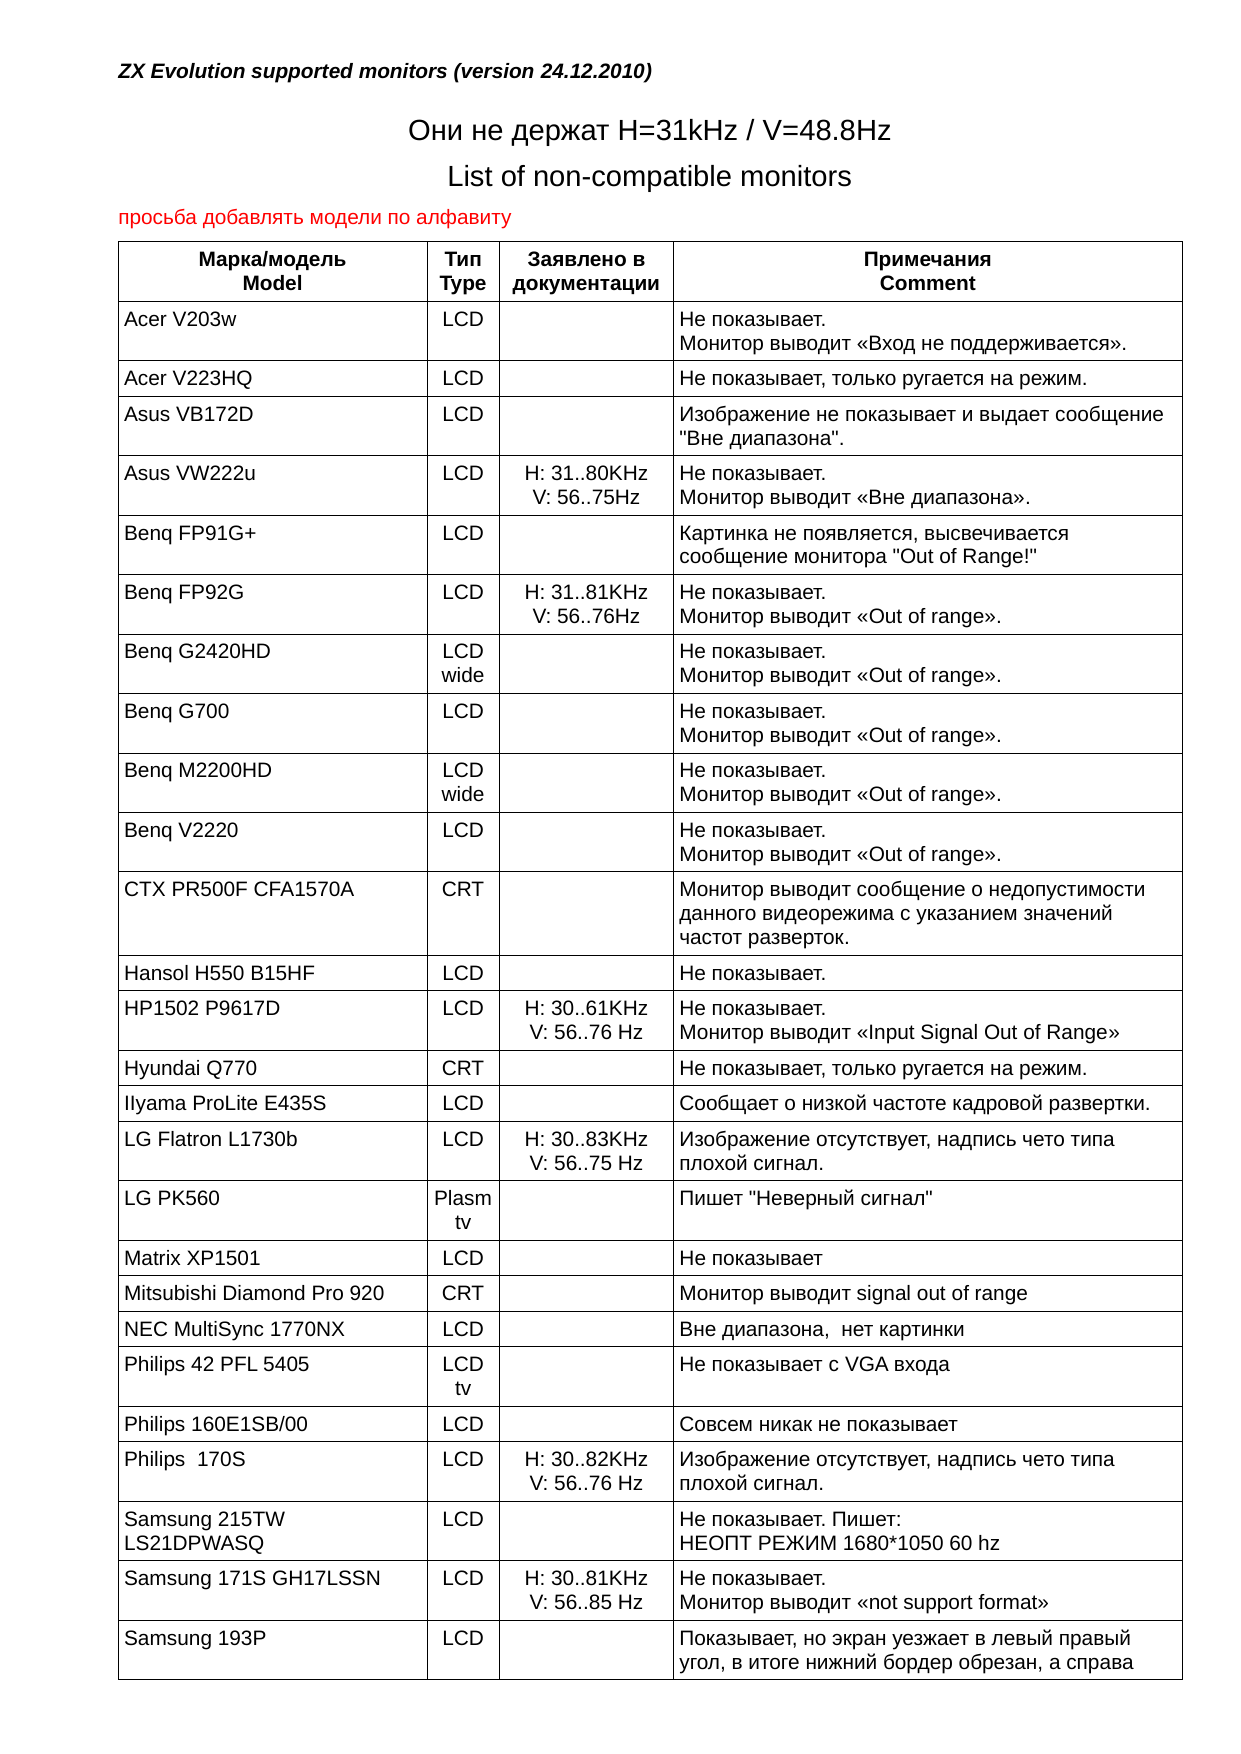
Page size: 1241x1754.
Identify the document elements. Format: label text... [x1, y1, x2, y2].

table_cell Mitsubishi Diamond Pro 920 [119, 1276, 427, 1311]
table_cell CRT [428, 872, 499, 955]
table_cell [500, 1051, 673, 1085]
table_cell Не показывает. Монитор выводит «Out of range». [674, 575, 1182, 633]
table_cell Изображение отсутствует, надпись чето типа плохой сигнал. [674, 1442, 1182, 1501]
table_cell LCD wide [428, 754, 499, 812]
table_cell LCD [428, 1312, 499, 1346]
table_cell Не показывает. Монитор выводит «Input Signal Out of Range» [674, 991, 1182, 1050]
table_cell [500, 1276, 673, 1311]
table_cell Samsung 171S GH17LSSN [119, 1561, 427, 1620]
table_cell Benq G700 [119, 694, 427, 752]
table_cell LCD [428, 1241, 499, 1275]
table_cell [500, 397, 673, 455]
table_cell H: 30..83KHz V: 56..75 Hz [500, 1122, 673, 1180]
table_cell LCD [428, 302, 499, 360]
table_cell Mонитор выводит сообщение о недопустимости данного видеорежима с указанием значений частот разверток. [674, 872, 1182, 955]
table_cell H: 31..81KHz V: 56..76Hz [500, 575, 673, 633]
table_cell Cовсем никак не показывает [674, 1407, 1182, 1441]
table_cell Acer V223HQ [119, 361, 427, 396]
table_cell Не показывает. Монитор выводит «Out of range». [674, 694, 1182, 752]
table_cell Не показывает. Монитор выводит «Out of range». [674, 813, 1182, 871]
table_cell [500, 1502, 673, 1560]
table_cell CTX PR500F CFA1570A [119, 872, 427, 955]
text просьба добавлять модели по алфавиту [118, 204, 1181, 228]
table_cell Пишет "Неверный сигнал" [674, 1181, 1182, 1240]
table_cell Не показывает. Пишет: НЕОПТ РЕЖИМ 1680*1050 60 hz [674, 1502, 1182, 1560]
table_cell Не показывает. Монитор выводит «Out of range». [674, 754, 1182, 812]
table_cell Монитор выводит signal out of range [674, 1276, 1182, 1311]
table_cell [500, 694, 673, 752]
table_cell Benq V2220 [119, 813, 427, 871]
table_cell CRT [428, 1276, 499, 1311]
table_cell Не показывает. Монитор выводит «Вне диапазона». [674, 456, 1182, 514]
table_cell [500, 1407, 673, 1441]
table_cell LCD [428, 361, 499, 396]
text List of non-compatible monitors [118, 158, 1181, 192]
table_header Заявлено в документации [500, 242, 673, 301]
table_cell Не показывает. Монитор выводит «not support format» [674, 1561, 1182, 1620]
table_cell LCD [428, 397, 499, 455]
table_cell NEC MultiSync 1770NX [119, 1312, 427, 1346]
table_cell LCD [428, 1086, 499, 1121]
table_cell [500, 635, 673, 693]
table_cell [500, 1312, 673, 1346]
table_cell LCD [428, 1561, 499, 1620]
table_cell Не показывает [674, 1241, 1182, 1275]
table_cell [500, 872, 673, 955]
table_cell LCD [428, 991, 499, 1050]
table_cell IIyama ProLite E435S [119, 1086, 427, 1121]
table_cell Hyundai Q770 [119, 1051, 427, 1085]
table_cell Не показывает. Монитор выводит «Вход не поддерживается». [674, 302, 1182, 360]
table_cell [500, 1181, 673, 1240]
table_cell Benq FP92G [119, 575, 427, 633]
table_cell LG Flatron L1730b [119, 1122, 427, 1180]
table_cell CRT [428, 1051, 499, 1085]
table_cell Benq G2420HD [119, 635, 427, 693]
table_cell Samsung 215TW LS21DPWASQ [119, 1502, 427, 1560]
table_cell Benq M2200HD [119, 754, 427, 812]
table_cell LCD [428, 956, 499, 990]
table_cell [500, 1241, 673, 1275]
table_cell [500, 813, 673, 871]
table_cell H: 31..80KHz V: 56..75Hz [500, 456, 673, 514]
table_header Тип Type [428, 242, 499, 301]
table_cell LG PK560 [119, 1181, 427, 1240]
table_cell Не показывает с VGA входа [674, 1347, 1182, 1406]
table_cell Matrix XP1501 [119, 1241, 427, 1275]
table_cell Не показывает, только ругается на режим. [674, 361, 1182, 396]
table_cell Вне диапазона, нет картинки [674, 1312, 1182, 1346]
table_cell Не показывает, только ругается на режим. [674, 1051, 1182, 1085]
table_cell H: 30..81KHz V: 56..85 Hz [500, 1561, 673, 1620]
table_cell [500, 1347, 673, 1406]
table_cell Asus VB172D [119, 397, 427, 455]
table_cell Сообщает о низкой частоте кадровой развертки. [674, 1086, 1182, 1121]
table_cell Asus VW222u [119, 456, 427, 514]
table_cell LCD [428, 694, 499, 752]
table_cell HP1502 P9617D [119, 991, 427, 1050]
table_cell Philips 160E1SB/00 [119, 1407, 427, 1441]
table_header Примечания Comment [674, 242, 1182, 301]
table_cell Benq FP91G+ [119, 516, 427, 574]
table_cell LCD tv [428, 1347, 499, 1406]
table_cell Hansol H550 B15HF [119, 956, 427, 990]
table_cell H: 30..82KHz V: 56..76 Hz [500, 1442, 673, 1501]
table_cell [500, 1086, 673, 1121]
table_cell Не показывает. Монитор выводит «Out of range». [674, 635, 1182, 693]
table_cell Картинка не появляется, высвечивается сообщение монитора "Out of Range!" [674, 516, 1182, 574]
table_cell LCD [428, 1621, 499, 1679]
table_cell [500, 1621, 673, 1679]
table_cell Показывает, но экран уезжает в левый правый угол, в итоге нижний бордер обрезан, а справа [674, 1621, 1182, 1679]
table_cell H: 30..61KHz V: 56..76 Hz [500, 991, 673, 1050]
table_cell LCD [428, 1502, 499, 1560]
table_cell LCD [428, 456, 499, 514]
table_cell LCD [428, 575, 499, 633]
table_cell Philips 42 PFL 5405 [119, 1347, 427, 1406]
table_header Марка/модель Model [119, 242, 427, 301]
table_cell LCD [428, 516, 499, 574]
table_cell LCD [428, 1407, 499, 1441]
table_cell [500, 361, 673, 396]
table_cell Samsung 193P [119, 1621, 427, 1679]
table_cell Изображение отсутствует, надпись чето типа плохой сигнал. [674, 1122, 1182, 1180]
table_cell LCD wide [428, 635, 499, 693]
table_cell [500, 754, 673, 812]
table_cell Acer V203w [119, 302, 427, 360]
table_cell [500, 956, 673, 990]
table_cell Изображение не показывает и выдает сообщение "Вне диапазона". [674, 397, 1182, 455]
text Они не держат H=31kHz / V=48.8Hz [118, 112, 1181, 146]
table_cell [500, 302, 673, 360]
table_cell [500, 516, 673, 574]
table_cell LCD [428, 1442, 499, 1501]
table_cell LCD [428, 1122, 499, 1180]
table_cell LCD [428, 813, 499, 871]
table_cell Philips 170S [119, 1442, 427, 1501]
table_cell Не показывает. [674, 956, 1182, 990]
table_cell Plasm tv [428, 1181, 499, 1240]
